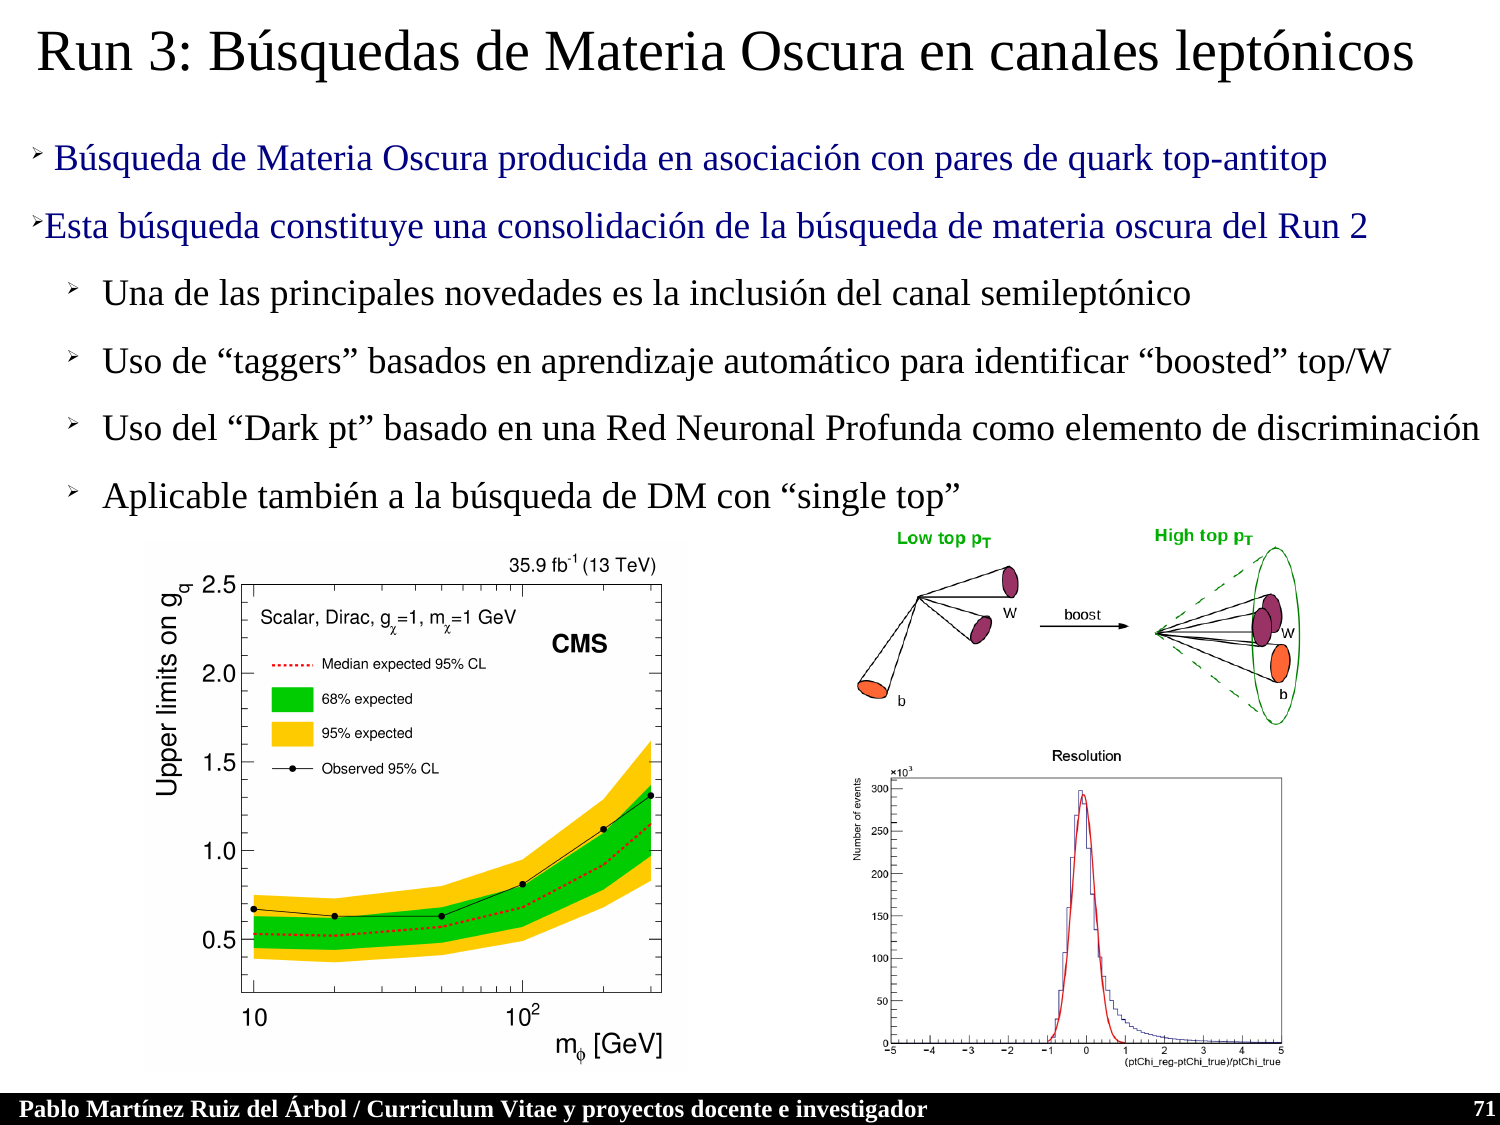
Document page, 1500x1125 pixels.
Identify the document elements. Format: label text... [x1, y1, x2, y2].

text_box Run 3: Búsquedas de Materia Oscura en canales leptónicos [0, 3, 1500, 111]
picture [832, 739, 1311, 1079]
picture [143, 542, 689, 1072]
text_box Búsqueda de Materia Oscura producida en asociación con pares de quark top-antitop Esta búsqueda constituye una consolidación de la búsqueda de materia oscura del Run 2 Una de las principales novedades es la inclusión del canal semileptónico Uso de “taggers” basados en aprendizaje automático para identificar “boosted” top/W Uso del “Dark pt” basado en una Red Neuronal Profunda como elemento de discriminación Aplicable también a la búsqueda de DM con “single top” [11, 98, 1500, 279]
picture [841, 520, 1329, 732]
